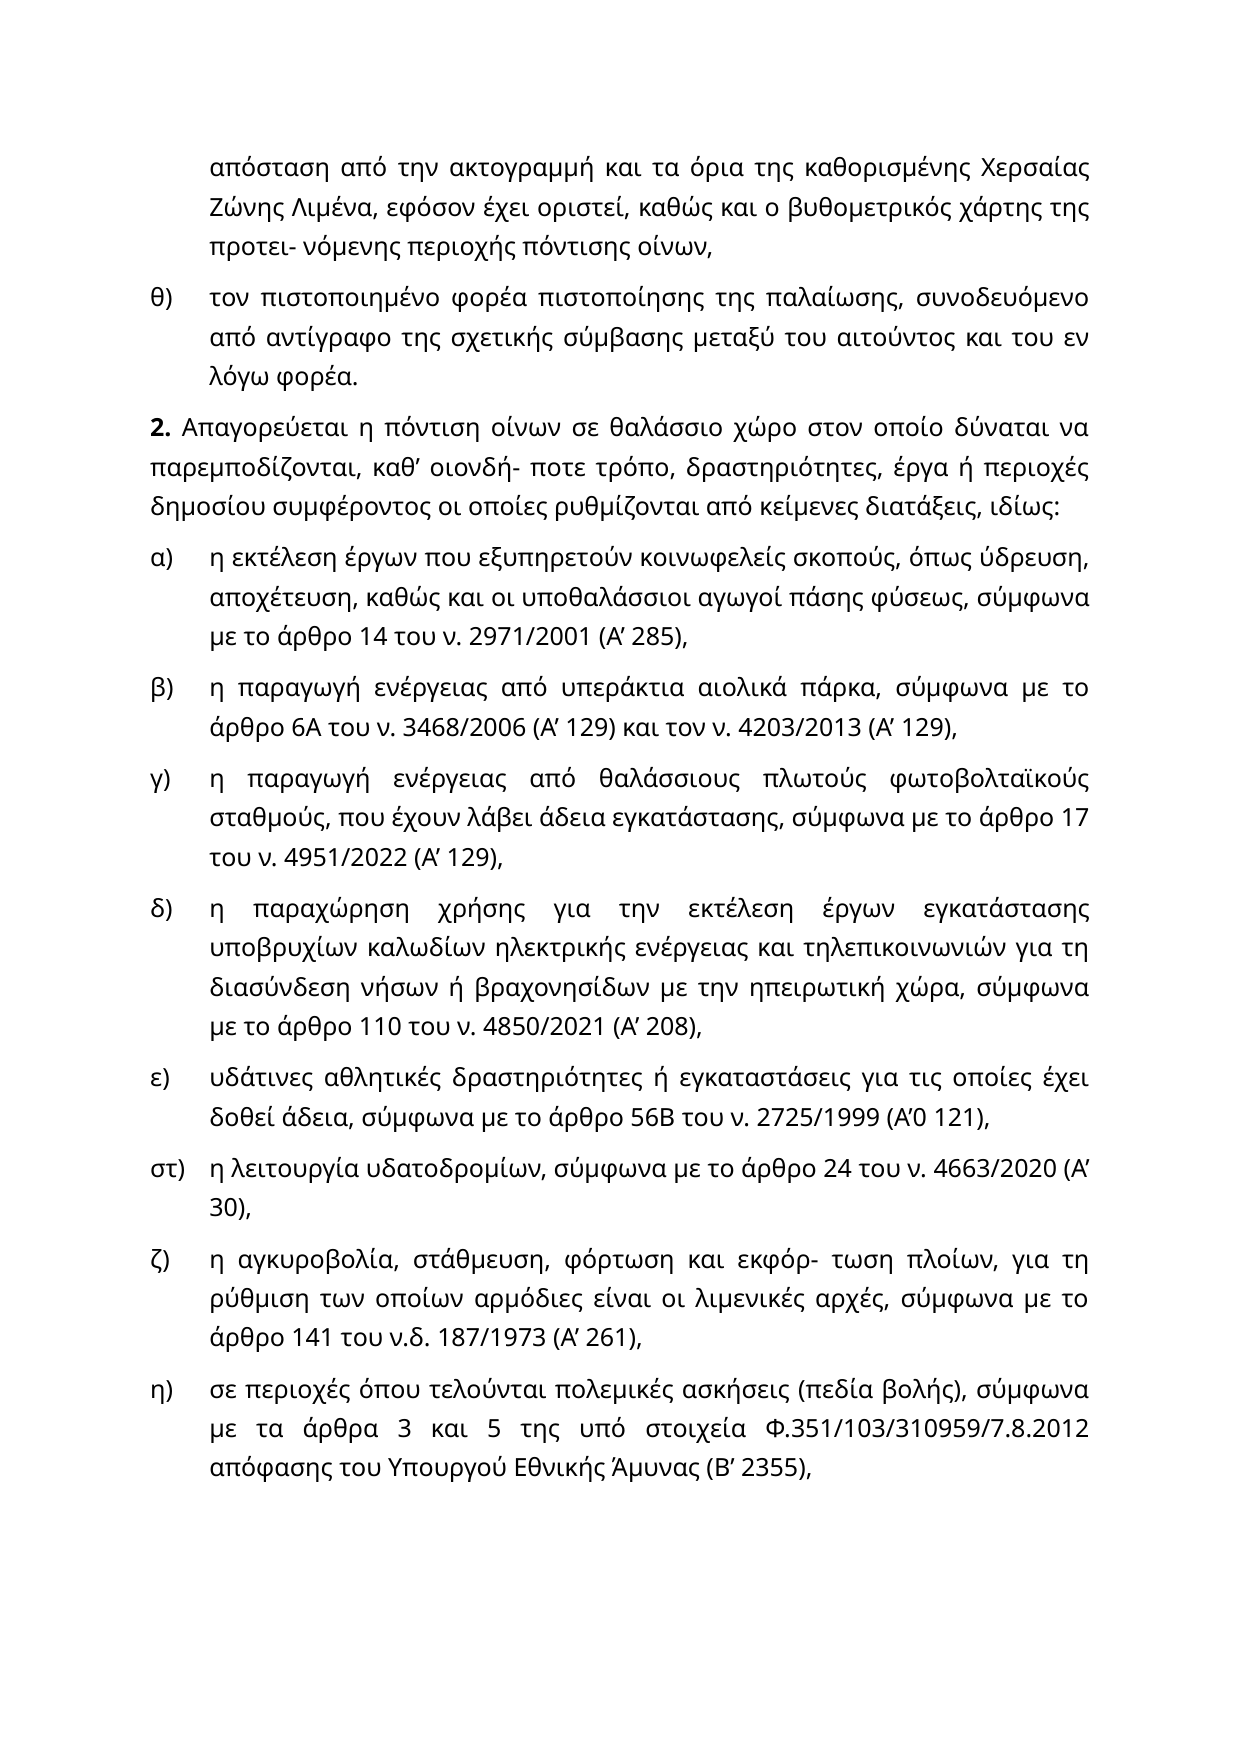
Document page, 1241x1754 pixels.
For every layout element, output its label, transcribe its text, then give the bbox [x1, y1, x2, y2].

list γ) η παραγωγή ενέργειας από θαλάσσιους πλωτούς φωτοβολταϊκούς σταθμούς, που έχουν λάβει άδεια εγκατάστασης, σύμφωνα με το άρθρο 17 του ν. 4951/2022 (Α’ 129), [150, 761, 1090, 873]
list α) η εκτέλεση έργων που εξυπηρετούν κοινωφελείς σκοπούς, όπως ύδρευση, αποχέτευση, καθώς και οι υποθαλάσσιοι αγωγοί πάσης φύσεως, σύμφωνα με το άρθρο 14 του ν. 2971/2001 (Α’ 285), [150, 540, 1090, 652]
list στ) η λειτουργία υδατοδρομίων, σύμφωνα με το άρθρο 24 του ν. 4663/2020 (Α’ 30), [150, 1151, 1090, 1224]
list θ) τον πιστοποιημένο φορέα πιστοποίησης της παλαίωσης, συνοδευόμενο από αντίγραφο της σχετικής σύμβασης μεταξύ του αιτούντος και του εν λόγω φορέα. [150, 280, 1090, 392]
list ε) υδάτινες αθλητικές δραστηριότητες ή εγκαταστάσεις για τις οποίες έχει δοθεί άδεια, σύμφωνα με το άρθρο 56Β του ν. 2725/1999 (Α’0 121), [150, 1060, 1090, 1133]
list απόσταση από την ακτογραμμή και τα όρια της καθορισμένης Χερσαίας Ζώνης Λιμένα, εφόσον έχει οριστεί, καθώς και ο βυθομετρικός χάρτης της προτει- νόμενης περιοχής πόντισης οίνων, [150, 150, 1090, 262]
list ζ) η αγκυροβολία, στάθμευση, φόρτωση και εκφόρ- τωση πλοίων, για τη ρύθμιση των οποίων αρμόδιες είναι οι λιμενικές αρχές, σύμφωνα με το άρθρο 141 του ν.δ. 187/1973 (Α’ 261), [150, 1242, 1090, 1354]
list δ) η παραχώρηση χρήσης για την εκτέλεση έργων εγκατάστασης υποβρυχίων καλωδίων ηλεκτρικής ενέργειας και τηλεπικοινωνιών για τη διασύνδεση νήσων ή βραχονησίδων με την ηπειρωτική χώρα, σύμφωνα με το άρθρο 110 του ν. 4850/2021 (Α’ 208), [150, 891, 1090, 1042]
text 2. Απαγορεύεται η πόντιση οίνων σε θαλάσσιο χώρο στον οποίο δύναται να παρεμποδίζονται, καθ’ οιονδή- ποτε τρόπο, δραστηριότητες, έργα ή περιοχές δημοσίου συμφέροντος οι οποίες ρυθμίζονται από κείμενες διατάξεις, ιδίως: [150, 410, 1090, 522]
list β) η παραγωγή ενέργειας από υπεράκτια αιολικά πάρκα, σύμφωνα με το άρθρο 6Α του ν. 3468/2006 (Α’ 129) και τον ν. 4203/2013 (Α’ 129), [150, 670, 1090, 743]
list η) σε περιοχές όπου τελούνται πολεμικές ασκήσεις (πεδία βολής), σύμφωνα με τα άρθρα 3 και 5 της υπό στοιχεία Φ.351/103/310959/7.8.2012 απόφασης του Υπουργού Εθνικής Άμυνας (Β’ 2355), [150, 1372, 1090, 1484]
